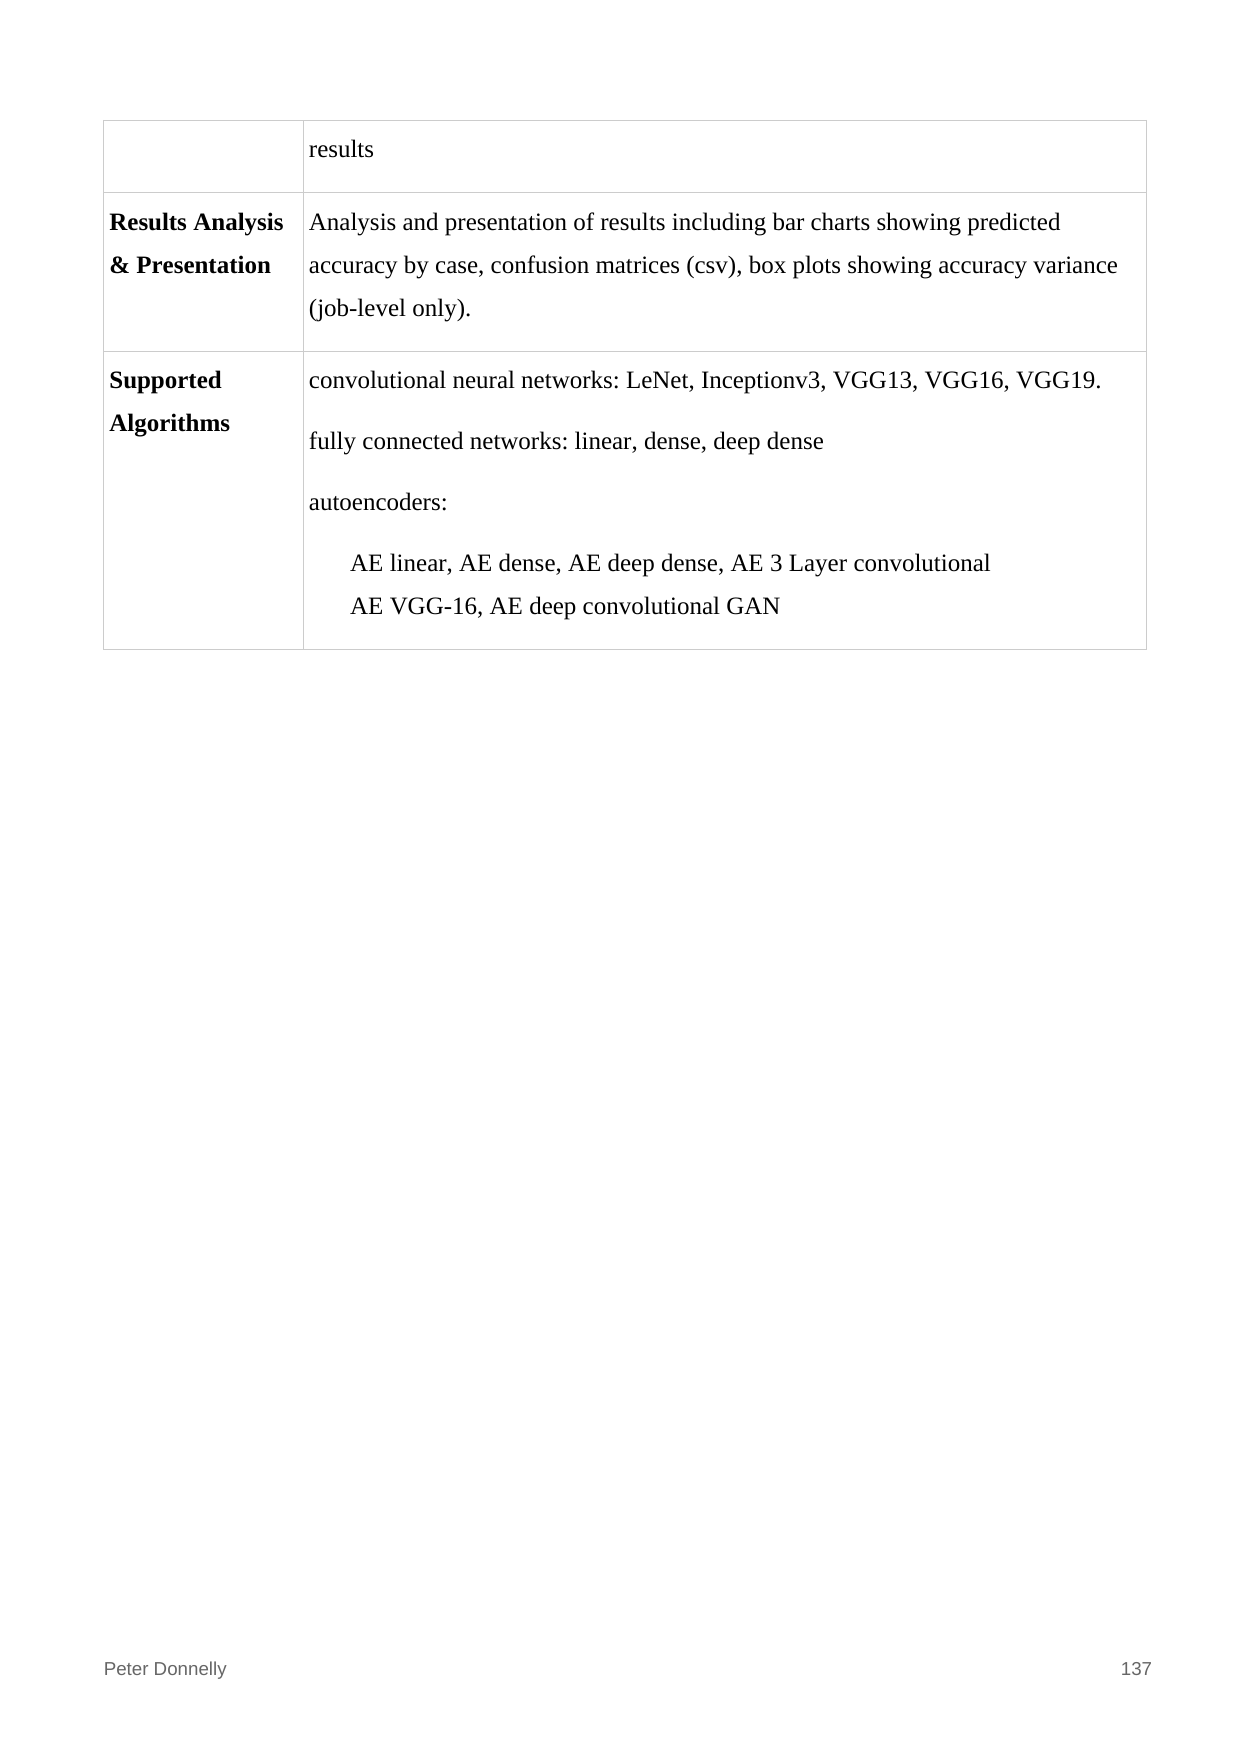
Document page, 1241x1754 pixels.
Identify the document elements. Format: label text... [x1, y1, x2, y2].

table_cell Analysis and presentation of results including bar charts showing predicted accuracy by case, confusion matrices (csv), box plots showing accuracy variance (job-level only). [304, 193, 1146, 351]
table_cell [104, 121, 303, 192]
table_cell Results Analysis & Presentation [104, 193, 303, 351]
table_cell Supported Algorithms [104, 352, 303, 648]
table_cell results [304, 121, 1146, 192]
table_cell convolutional neural networks: LeNet, Inceptionv3, VGG13, VGG16, VGG19. fully connected networks: linear, dense, deep dense autoencoders: AE linear, AE dense, AE deep dense, AE 3 Layer convolutional AE VGG-16, AE deep convolutional GAN [304, 352, 1146, 648]
